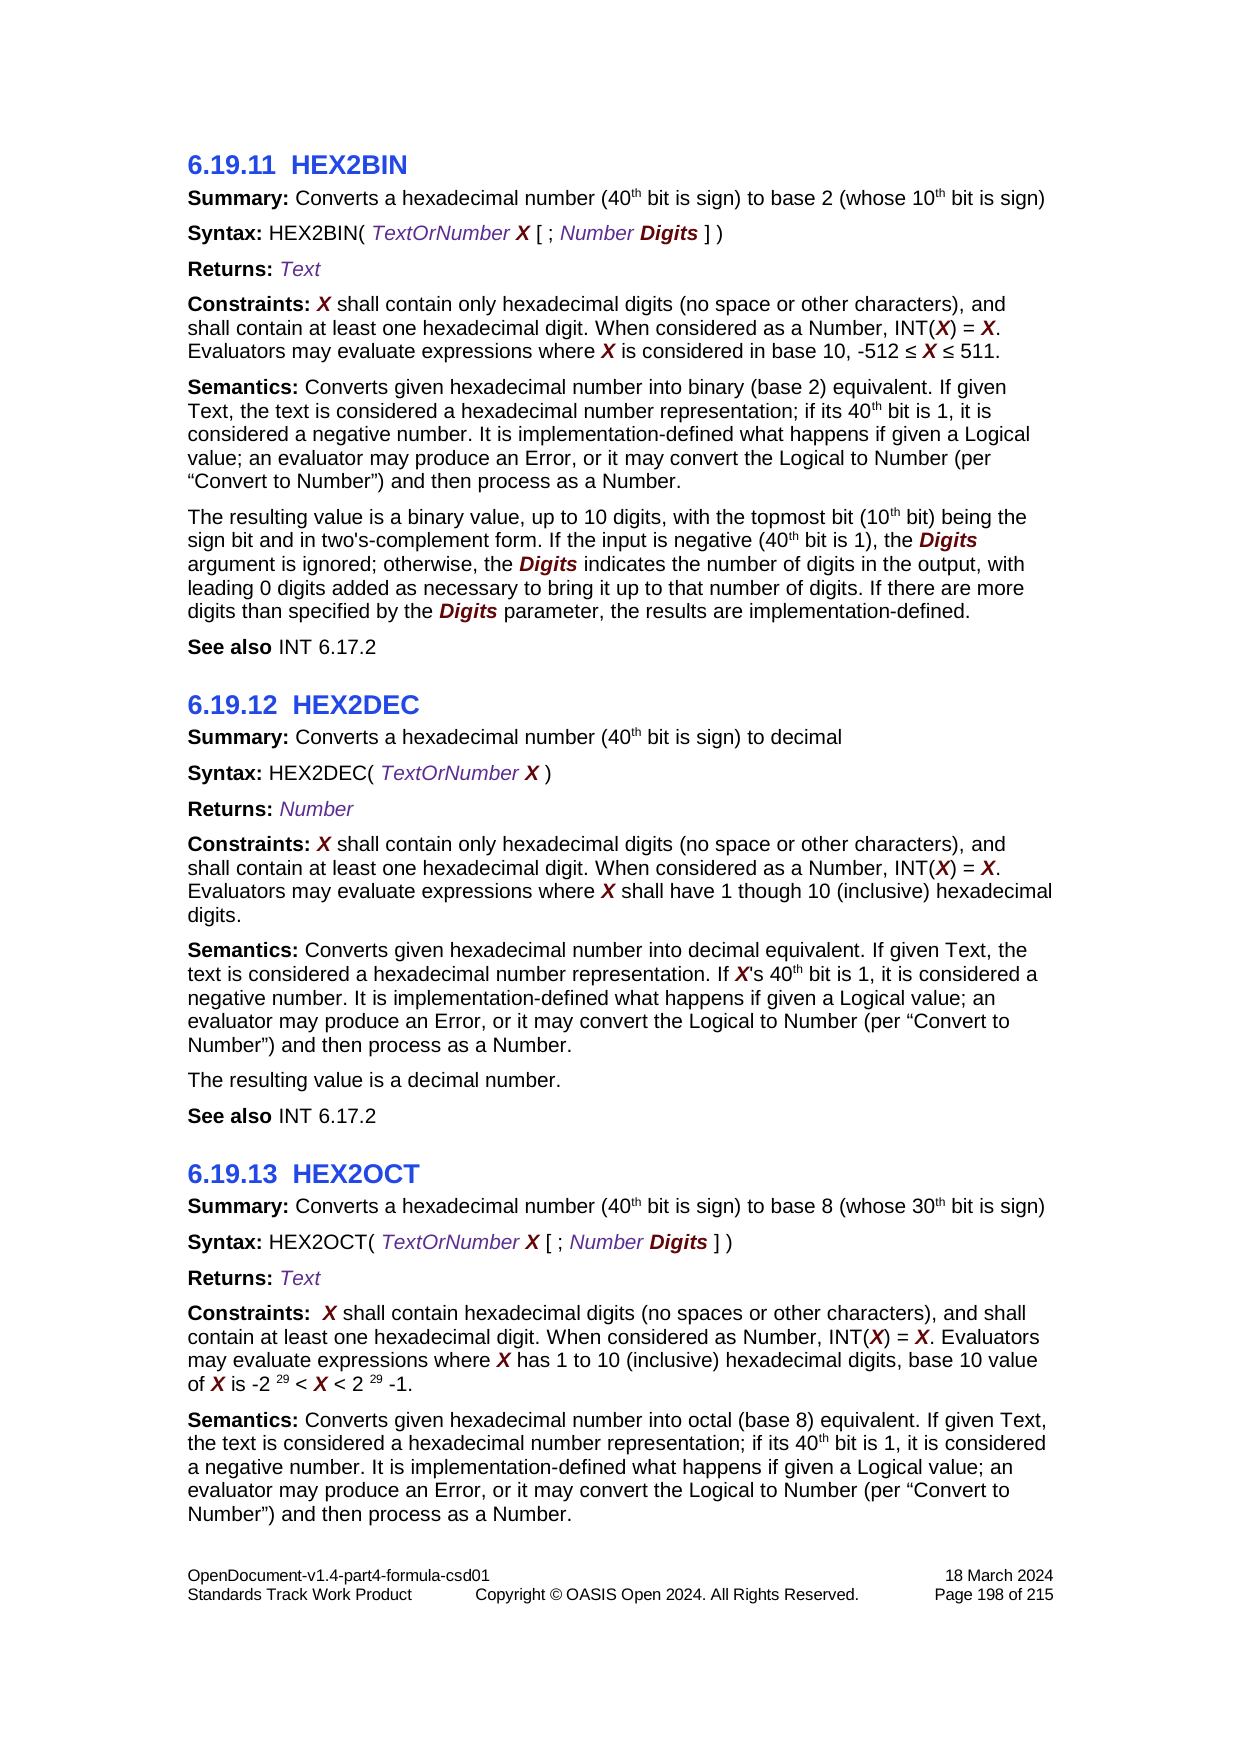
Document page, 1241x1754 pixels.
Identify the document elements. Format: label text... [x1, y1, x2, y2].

text The resulting value is a binary value, up to 10 digits, with the topmost bit (10th bit) being the sign bit and in two's-complement form. If the input is negative (40th bit is 1), the Digits argument is ignored; otherwise, the Digits indicates the number of digits in the output, with leading 0 digits added as necessary to bring it up to that number of digits. If there are more digits than specified by the Digits parameter, the results are implementation-defined. [187, 505, 1053, 623]
text Returns: Text [187, 1266, 1053, 1290]
subtitle HEX2DEC [187, 690, 1053, 720]
text Semantics: Converts given hexadecimal number into binary (base 2) equivalent. If given Text, the text is considered a hexadecimal number representation; if its 40th bit is 1, it is considered a negative number. It is implementation-defined what happens if given a Logical value; an evaluator may produce an Error, or it may convert the Logical to Number (per “Convert to Number”) and then process as a Number. [187, 376, 1053, 493]
text Summary: Converts a hexadecimal number (40th bit is sign) to decimal [187, 726, 1053, 749]
text The resulting value is a decimal number. [187, 1069, 1053, 1092]
text Semantics: Converts given hexadecimal number into decimal equivalent. If given Text, the text is considered a hexadecimal number representation. If X's 40th bit is 1, it is considered a negative number. It is implementation-defined what happens if given a Logical value; an evaluator may produce an Error, or it may convert the Logical to Number (per “Convert to Number”) and then process as a Number. [187, 939, 1053, 1057]
text Returns: Text [187, 257, 1053, 281]
text See also INT 6.17.2 [187, 1104, 1053, 1128]
text Constraints: X shall contain only hexadecimal digits (no space or other characters), and shall contain at least one hexadecimal digit. When considered as a Number, INT(X) = X. Evaluators may evaluate expressions where X is considered in base 10, -512 ≤ X ≤ 511. [187, 293, 1053, 363]
text Syntax: HEX2DEC( TextOrNumber X ) [187, 761, 1053, 785]
text Constraints: X shall contain hexadecimal digits (no spaces or other characters), and shall contain at least one hexadecimal digit. When considered as Number, INT(X) = X. Evaluators may evaluate expressions where X has 1 to 10 (inclusive) hexadecimal digits, base 10 value of X is -2 29 < X < 2 29 -1. [187, 1302, 1053, 1396]
text Returns: Number [187, 797, 1053, 821]
text Syntax: HEX2BIN( TextOrNumber X [ ; Number Digits ] ) [187, 222, 1053, 245]
text See also INT 6.17.2 [187, 635, 1053, 659]
text Syntax: HEX2OCT( TextOrNumber X [ ; Number Digits ] ) [187, 1231, 1053, 1254]
text Summary: Converts a hexadecimal number (40th bit is sign) to base 2 (whose 10th bit is sign) [187, 186, 1053, 209]
subtitle HEX2OCT [187, 1159, 1053, 1189]
subtitle HEX2BIN [187, 150, 1053, 180]
text Semantics: Converts given hexadecimal number into octal (base 8) equivalent. If given Text, the text is considered a hexadecimal number representation; if its 40th bit is 1, it is considered a negative number. It is implementation-defined what happens if given a Logical value; an evaluator may produce an Error, or it may convert the Logical to Number (per “Convert to Number”) and then process as a Number. [187, 1408, 1053, 1526]
text Summary: Converts a hexadecimal number (40th bit is sign) to base 8 (whose 30th bit is sign) [187, 1195, 1053, 1218]
text Constraints: X shall contain only hexadecimal digits (no space or other characters), and shall contain at least one hexadecimal digit. When considered as a Number, INT(X) = X. Evaluators may evaluate expressions where X shall have 1 though 10 (inclusive) hexadecimal digits. [187, 833, 1053, 927]
